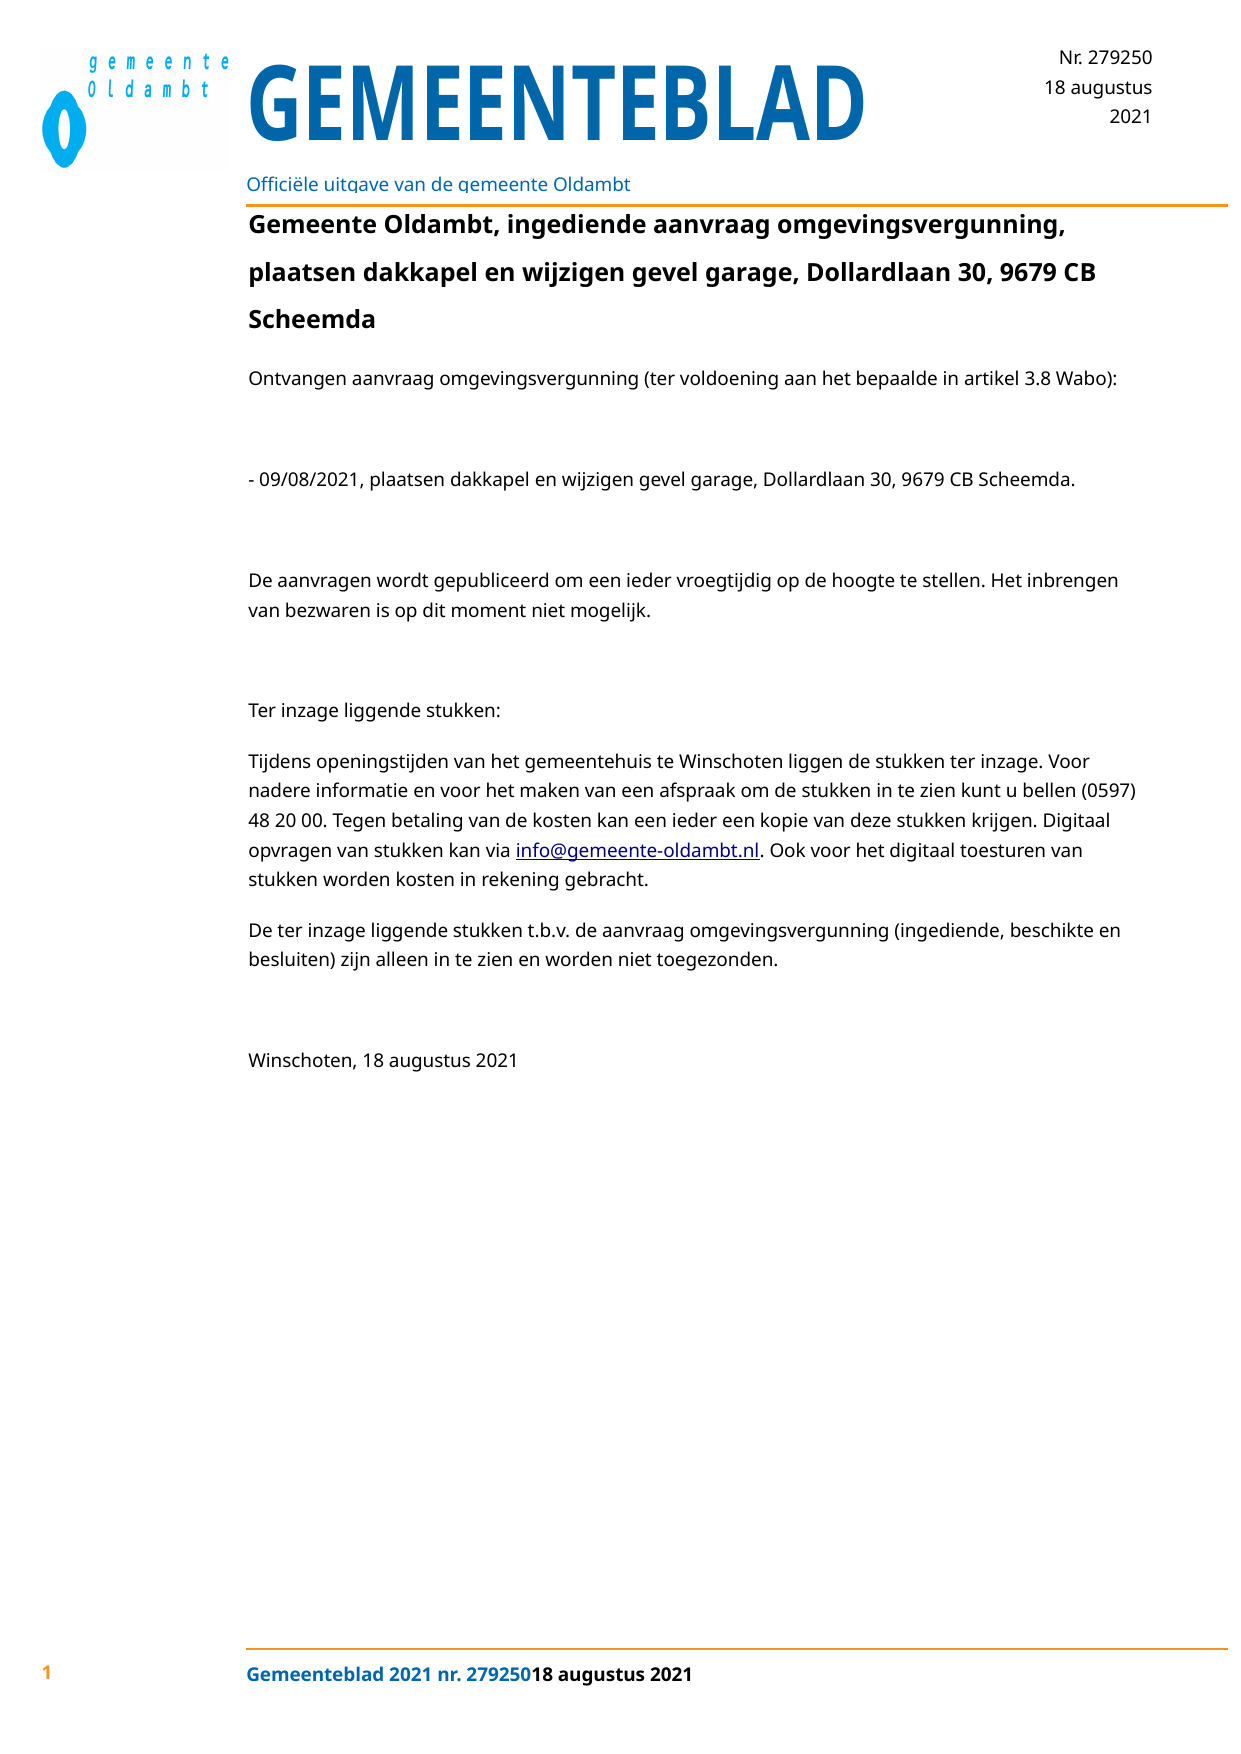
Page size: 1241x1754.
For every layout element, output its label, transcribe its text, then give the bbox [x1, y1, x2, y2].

text - 09/08/2021, plaatsen dakkapel en wijzigen gevel garage, Dollardlaan 30, 9679 CB Scheemda. [248, 466, 1152, 492]
text De aanvragen wordt gepubliceerd om een ieder vroegtijdig op de hoogte te stellen. Het inbrengen van bezwaren is op dit moment niet mogelijk. [248, 567, 1152, 622]
text Gemeente Oldambt, ingediende aanvraag omgevingsvergunning, plaatsen dakkapel en wijzigen gevel garage, Dollardlaan 30, 9679 CB Scheemda [248, 207, 1152, 336]
text Winschoten, 18 augustus 2021 [248, 1047, 1152, 1073]
picture [41, 47, 231, 172]
text Tijdens openingstijden van het gemeentehuis te Winschoten liggen de stukken ter inzage. Voor nadere informatie en voor het maken van een afspraak om de stukken in te zien kunt u bellen (0597) 48 20 00. Tegen betaling van de kosten kan een ieder een kopie van deze stukken krijgen. Digitaal opvragen van stukken kan via info@gemeente-oldambt.nl. Ook voor het digitaal toesturen van stukken worden kosten in rekening gebracht. [248, 748, 1152, 892]
text Ter inzage liggende stukken: [248, 698, 1152, 723]
text Ontvangen aanvraag omgevingsvergunning (ter voldoening aan het bepaalde in artikel 3.8 Wabo): [248, 366, 1152, 391]
text De ter inzage liggende stukken t.b.v. de aanvraag omgevingsvergunning (ingediende, beschikte en besluiten) zijn alleen in te zien en worden niet toegezonden. [248, 917, 1152, 972]
